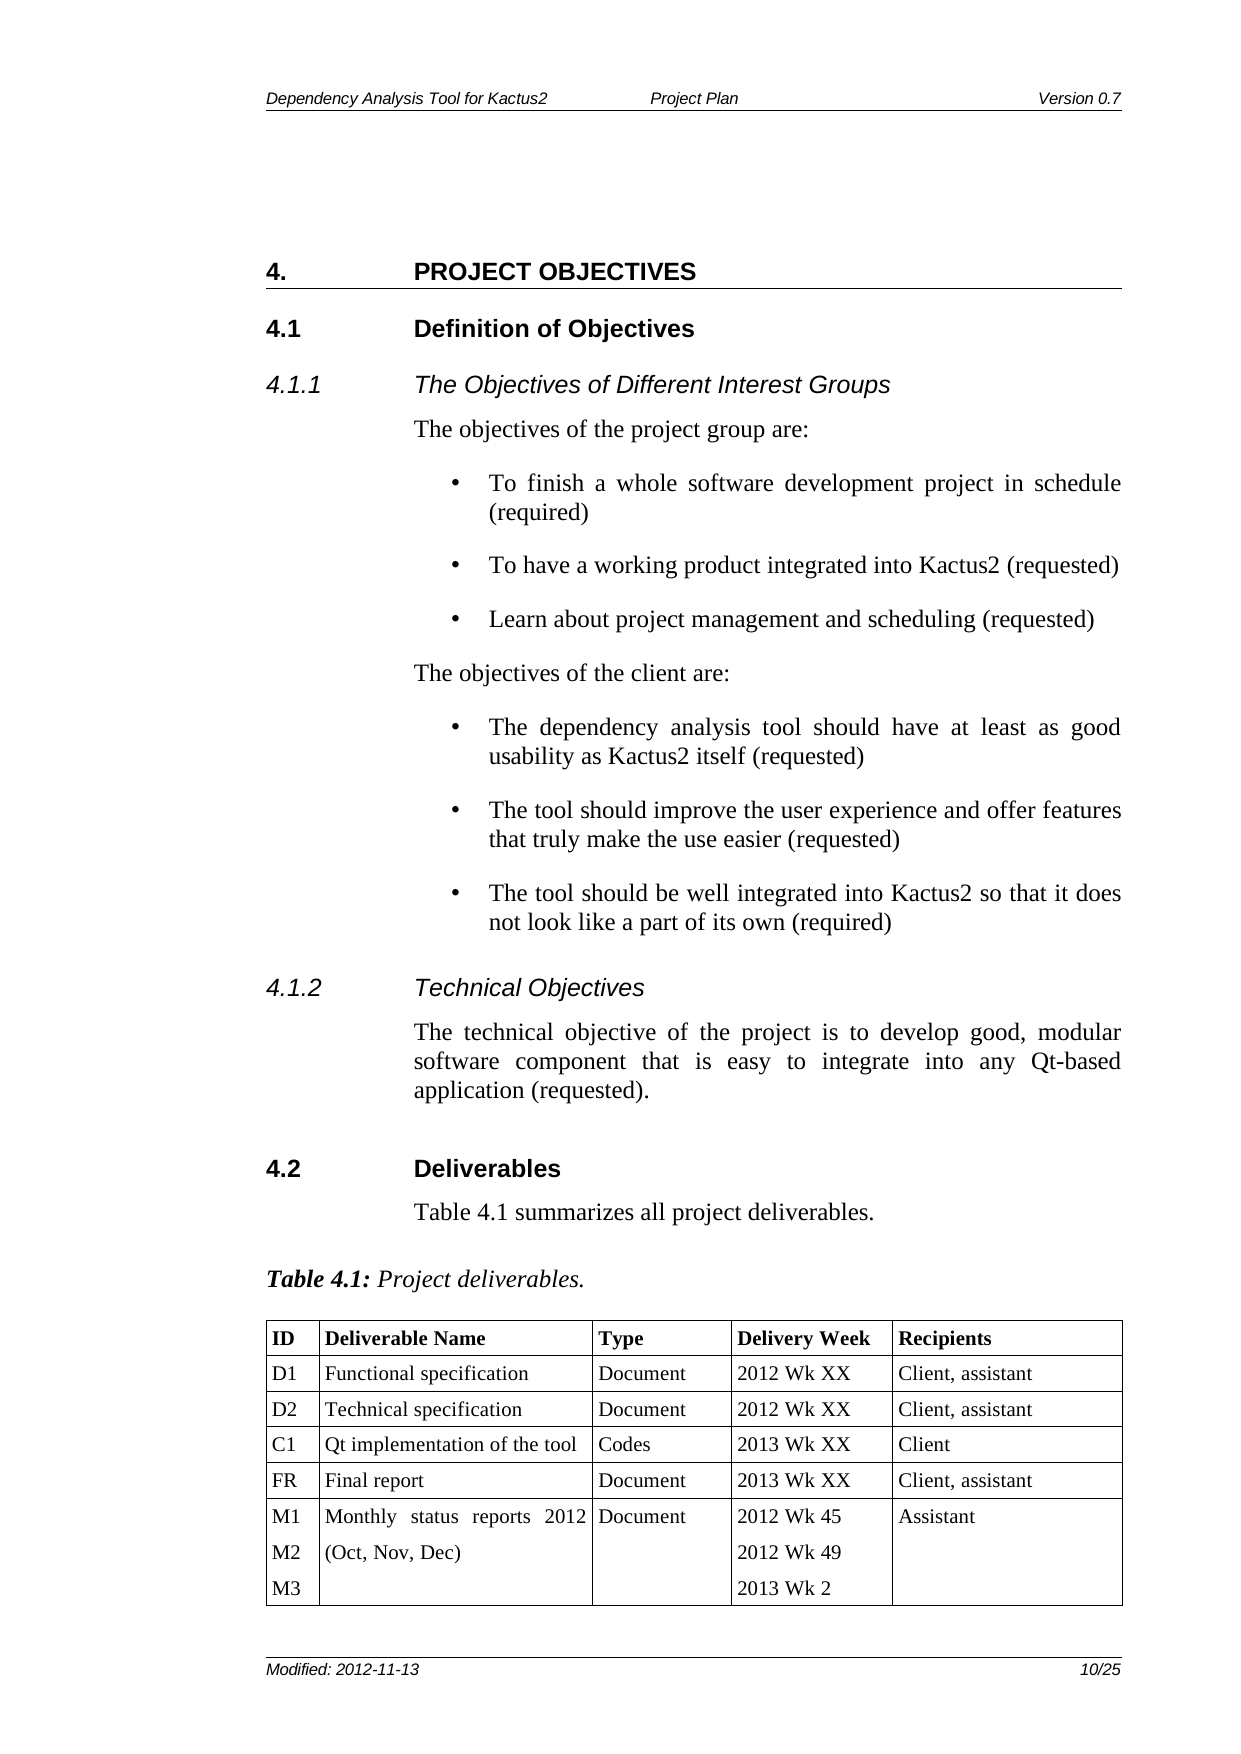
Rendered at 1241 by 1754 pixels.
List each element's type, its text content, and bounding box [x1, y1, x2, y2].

text Table 4.1: Project deliverables. [266, 1263, 1122, 1293]
text Table 4.1 summarizes all project deliverables. [413, 1197, 1122, 1226]
table_cell D2 [267, 1392, 319, 1426]
list The dependency analysis tool should have at least as good usability as Kactus2 itself (requested) [451, 712, 1122, 770]
list To finish a whole software development project in schedule (required) [451, 467, 1122, 526]
table_cell Final report [320, 1463, 592, 1498]
table_cell Codes [593, 1427, 731, 1462]
list The tool should improve the user experience and offer features that truly make the use easier (requested) [451, 795, 1122, 853]
table_cell Functional specification [320, 1356, 592, 1391]
text The objectives of the client are: [413, 658, 1122, 687]
table_cell 2012 Wk 45 2012 Wk 49 2013 Wk 2 [732, 1499, 892, 1605]
table_cell Assistant [893, 1499, 1122, 1605]
subtitle Technical Objectives [266, 973, 1122, 1002]
table_header Deliverable Name [320, 1321, 592, 1355]
table_cell Monthly status reports 2012 (Oct, Nov, Dec) [320, 1499, 592, 1605]
table_cell C1 [267, 1427, 319, 1462]
subtitle Deliverables [266, 1154, 1122, 1183]
text The technical objective of the project is to develop good, modular software component that is easy to integrate into any Qt-based application (requested). [413, 1017, 1122, 1104]
table_cell 2012 Wk XX [732, 1356, 892, 1391]
table_cell Client [893, 1427, 1122, 1462]
list To have a working product integrated into Kactus2 (requested) [451, 550, 1122, 579]
subtitle Definition of Objectives [266, 314, 1122, 343]
table_header Delivery Week [732, 1321, 892, 1355]
table_cell Document [593, 1499, 731, 1605]
table_cell Technical specification [320, 1392, 592, 1426]
list Learn about project management and scheduling (requested) [451, 604, 1122, 633]
table_cell 2013 Wk XX [732, 1427, 892, 1462]
table_cell Document [593, 1463, 731, 1498]
table_cell Client, assistant [893, 1356, 1122, 1391]
subtitle The Objectives of Different Interest Groups [266, 370, 1122, 399]
table_cell D1 [267, 1356, 319, 1391]
table_cell 2012 Wk XX [732, 1392, 892, 1426]
table_cell 2013 Wk XX [732, 1463, 892, 1498]
table_header Recipients [893, 1321, 1122, 1355]
table_cell Qt implementation of the tool [320, 1427, 592, 1462]
table_cell M1 M2 M3 [267, 1499, 319, 1605]
text The objectives of the project group are: [413, 413, 1122, 443]
table_cell Document [593, 1392, 731, 1426]
table_cell Document [593, 1356, 731, 1391]
table_cell Client, assistant [893, 1463, 1122, 1498]
table_header ID [267, 1321, 319, 1355]
table_cell Client, assistant [893, 1392, 1122, 1426]
list The tool should be well integrated into Kactus2 so that it does not look like a part of its own (required) [451, 878, 1122, 936]
subtitle Project Objectives [266, 257, 1122, 288]
table_cell FR [267, 1463, 319, 1498]
table_header Type [593, 1321, 731, 1355]
